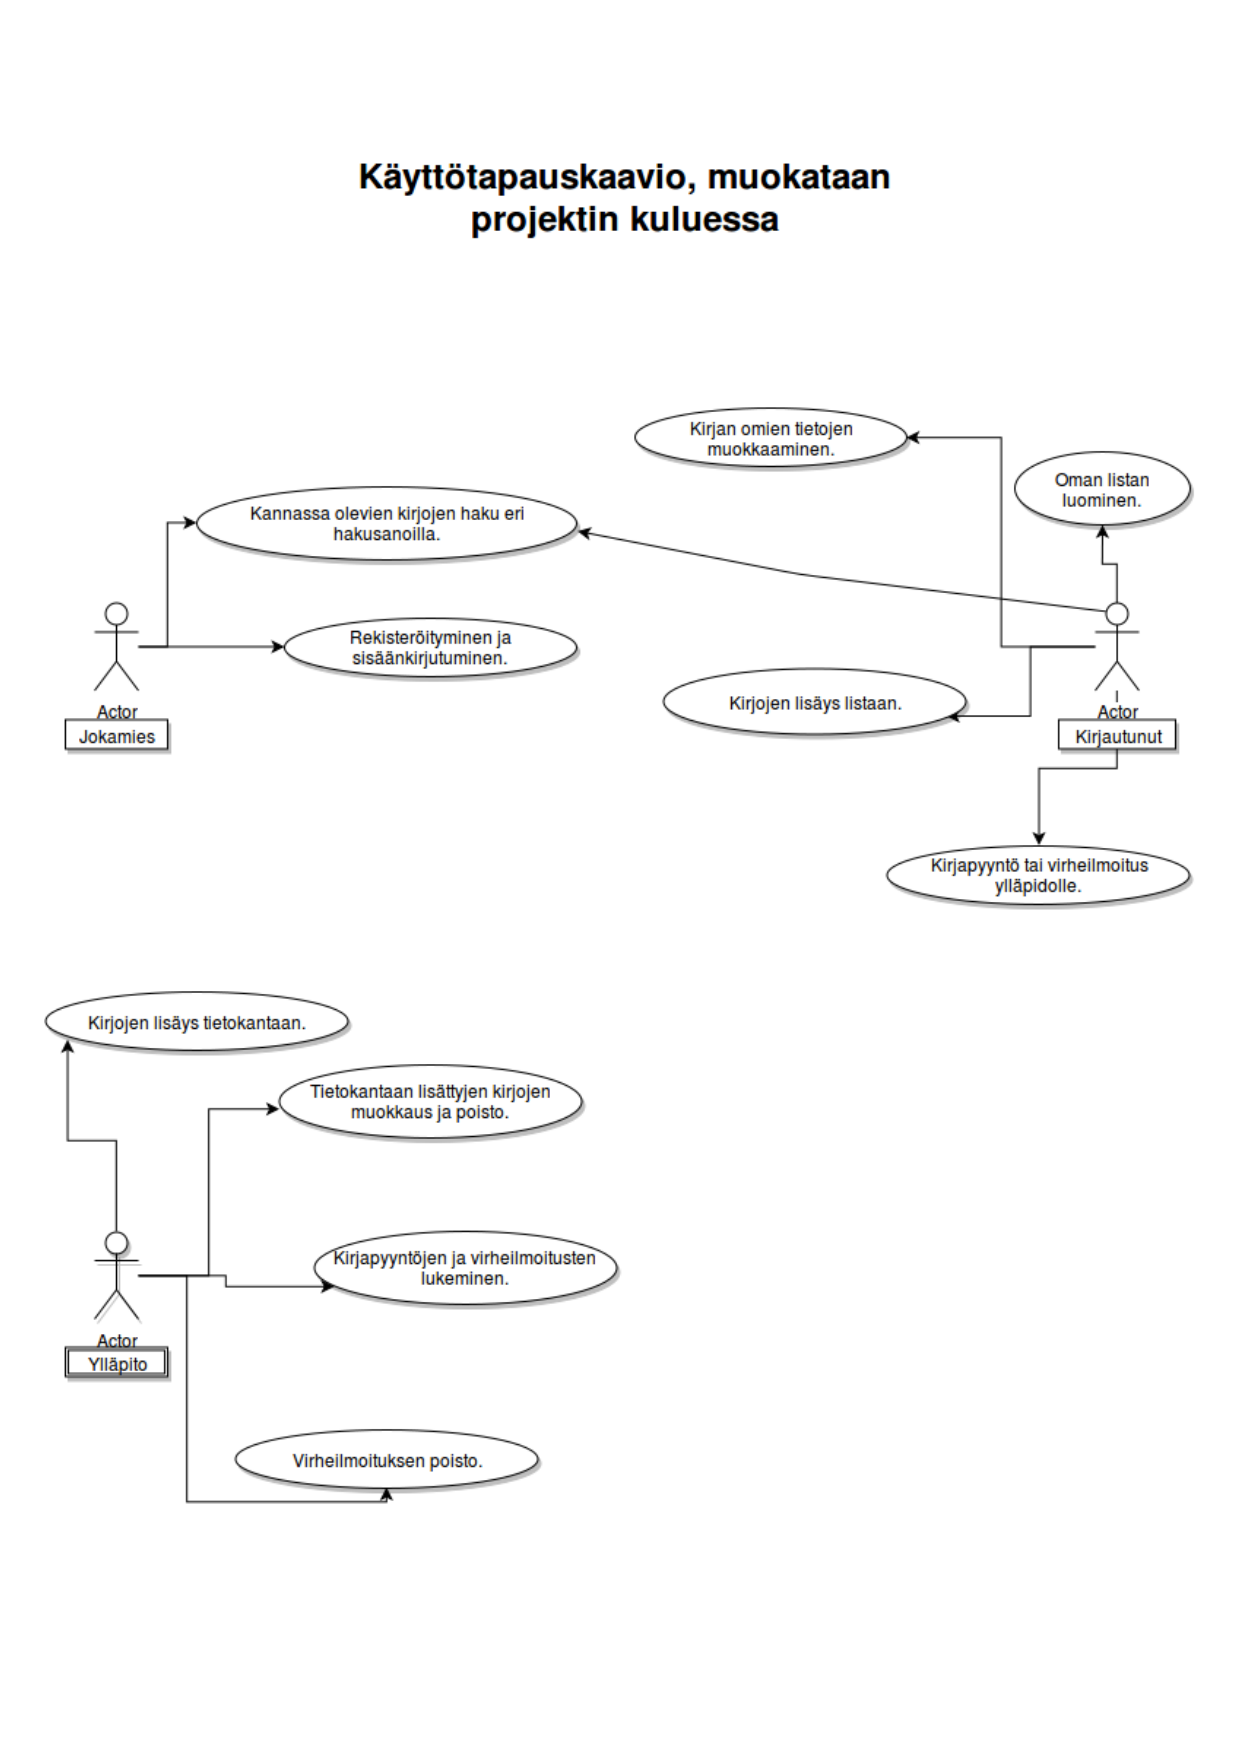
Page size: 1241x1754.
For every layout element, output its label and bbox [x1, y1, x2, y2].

picture [43, 85, 1197, 1517]
